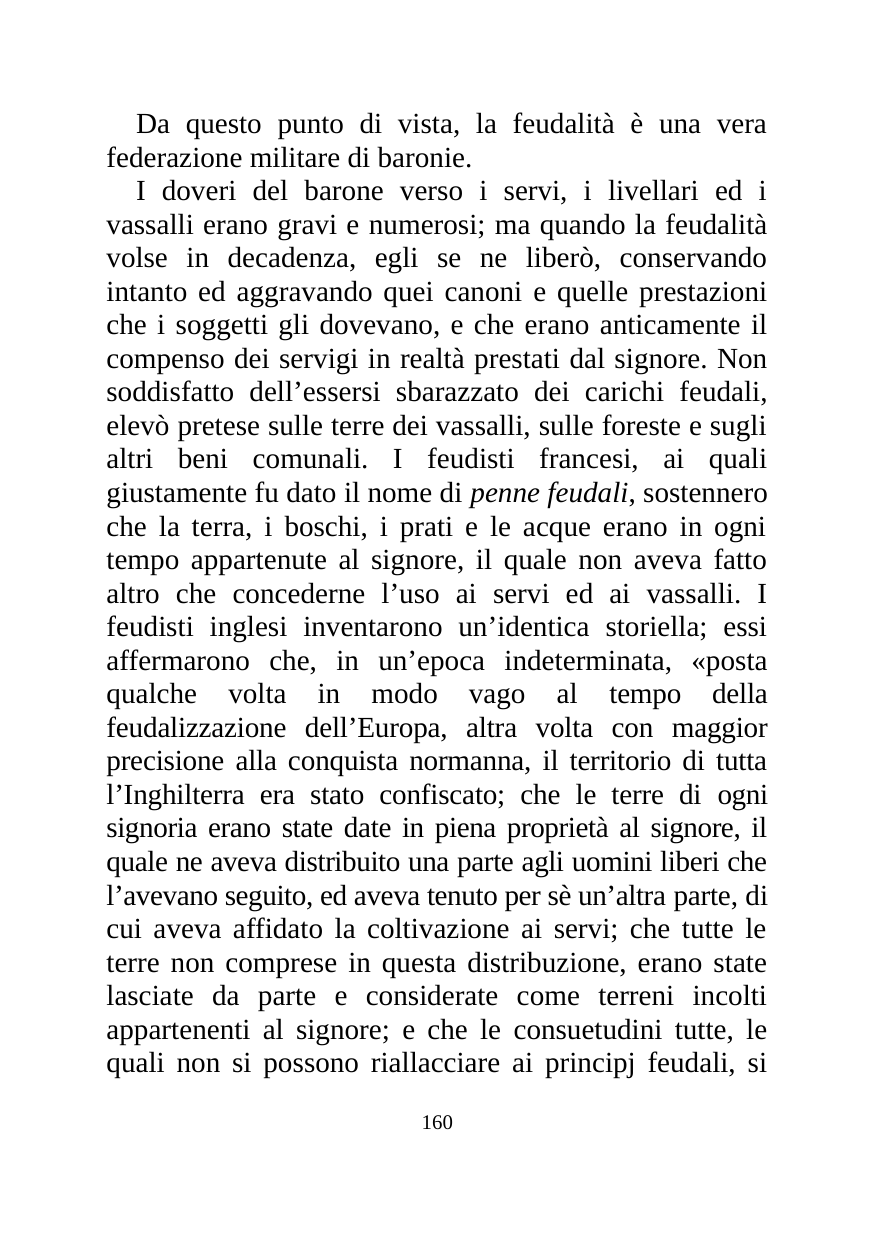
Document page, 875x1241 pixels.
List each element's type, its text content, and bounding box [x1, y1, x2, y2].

text I doveri del barone verso i servi, i livellari ed i vassalli erano gravi e numerosi; ma quando la feudalità volse in decadenza, egli se ne liberò, conservando intanto ed aggravando quei canoni e quelle prestazioni che i soggetti gli dovevano, e che erano anticamente il compenso dei servigi in realtà prestati dal signore. Non soddisfatto dell’essersi sbarazzato dei carichi feudali, elevò pretese sulle terre dei vassalli, sulle foreste e sugli altri beni comunali. I feudisti francesi, ai quali giustamente fu dato il nome di penne feudali, sostennero che la terra, i boschi, i prati e le acque erano in ogni tempo appartenute al signore, il quale non aveva fatto altro che concederne l’uso ai servi ed ai vassalli. I feudisti inglesi inventarono un’identica storiella; essi affermarono che, in un’epoca indeterminata, «posta qualche volta in modo vago al tempo della feudalizzazione dell’Europa, altra volta con maggior precisione alla conquista normanna, il territorio di tutta l’Inghilterra era stato confiscato; che le terre di ogni signoria erano state date in piena proprietà al signore, il quale ne aveva distribuito una parte agli uomini liberi che l’avevano seguito, ed aveva tenuto per sè un’altra parte, di cui aveva affidato la coltivazione ai servi; che tutte le terre non comprese in questa distribuzione, erano state lasciate da parte e considerate come terreni incolti appartenenti al signore; e che le consuetudini tutte, le quali non si possono riallacciare ai principj feudali, si [106, 173, 768, 1079]
text Da questo punto di vista, la feudalità è una vera federazione militare di baronie. [106, 106, 768, 173]
